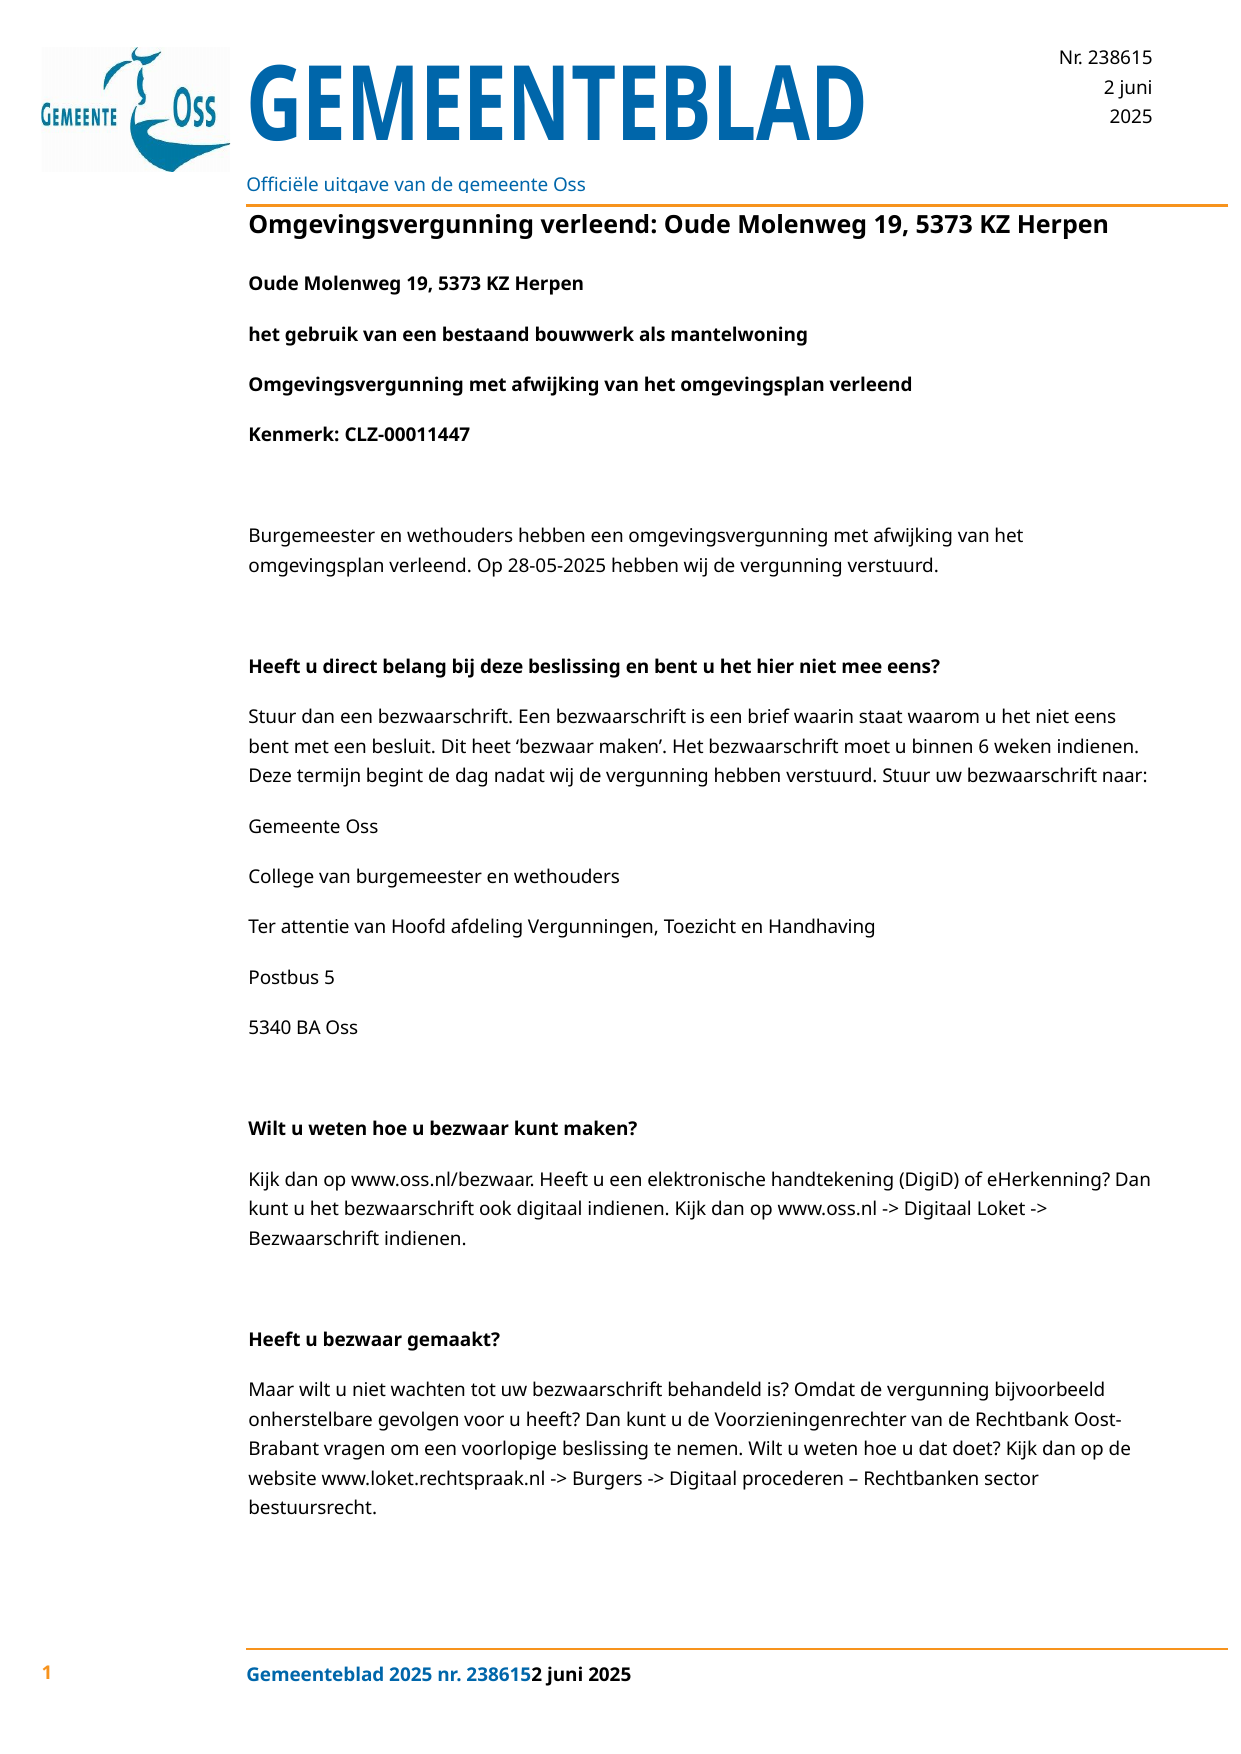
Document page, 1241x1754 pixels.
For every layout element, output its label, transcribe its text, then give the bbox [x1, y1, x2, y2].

text Maar wilt u niet wachten tot uw bezwaarschrift behandeld is? Omdat de vergunning bijvoorbeeld onherstelbare gevolgen voor u heeft? Dan kunt u de Voorzieningenrechter van de Rechtbank Oost-Brabant vragen om een voorlopige beslissing te nemen. Wilt u weten hoe u dat doet? Kijk dan op de website www.loket.rechtspraak.nl -> Burgers -> Digitaal procederen – Rechtbanken sector bestuursrecht. [248, 1376, 1152, 1520]
text Wilt u weten hoe u bezwaar kunt maken? [248, 1115, 1152, 1141]
picture [41, 47, 231, 172]
text 5340 BA Oss [248, 1014, 1152, 1040]
text Kijk dan op www.oss.nl/bezwaar. Heeft u een elektronische handtekening (DigiD) of eHerkenning? Dan kunt u het bezwaarschrift ook digitaal indienen. Kijk dan op www.oss.nl -> Digitaal Loket -> Bezwaarschrift indienen. [248, 1166, 1152, 1251]
text Heeft u bezwaar gemaakt? [248, 1326, 1152, 1351]
text Omgevingsvergunning verleend: Oude Molenweg 19, 5373 KZ Herpen [248, 207, 1152, 241]
text Gemeente Oss [248, 813, 1152, 838]
text Oude Molenweg 19, 5373 KZ Herpen [248, 270, 1152, 296]
text Kenmerk: CLZ-00011447 [248, 422, 1152, 447]
text het gebruik van een bestaand bouwwerk als mantelwoning [248, 321, 1152, 346]
text Postbus 5 [248, 964, 1152, 990]
text Heeft u direct belang bij deze beslissing en bent u het hier niet mee eens? [248, 653, 1152, 678]
text Burgemeester en wethouders hebben een omgevingsvergunning met afwijking van het omgevingsplan verleend. Op 28-05-2025 hebben wij de vergunning verstuurd. [248, 522, 1152, 578]
text College van burgemeester en wethouders [248, 863, 1152, 889]
text Stuur dan een bezwaarschrift. Een bezwaarschrift is een brief waarin staat waarom u het niet eens bent met een besluit. Dit heet ‘bezwaar maken’. Het bezwaarschrift moet u binnen 6 weken indienen. Deze termijn begint de dag nadat wij de vergunning hebben verstuurd. Stuur uw bezwaarschrift naar: [248, 703, 1152, 788]
text Ter attentie van Hoofd afdeling Vergunningen, Toezicht en Handhaving [248, 914, 1152, 939]
text Omgevingsvergunning met afwijking van het omgevingsplan verleend [248, 371, 1152, 397]
